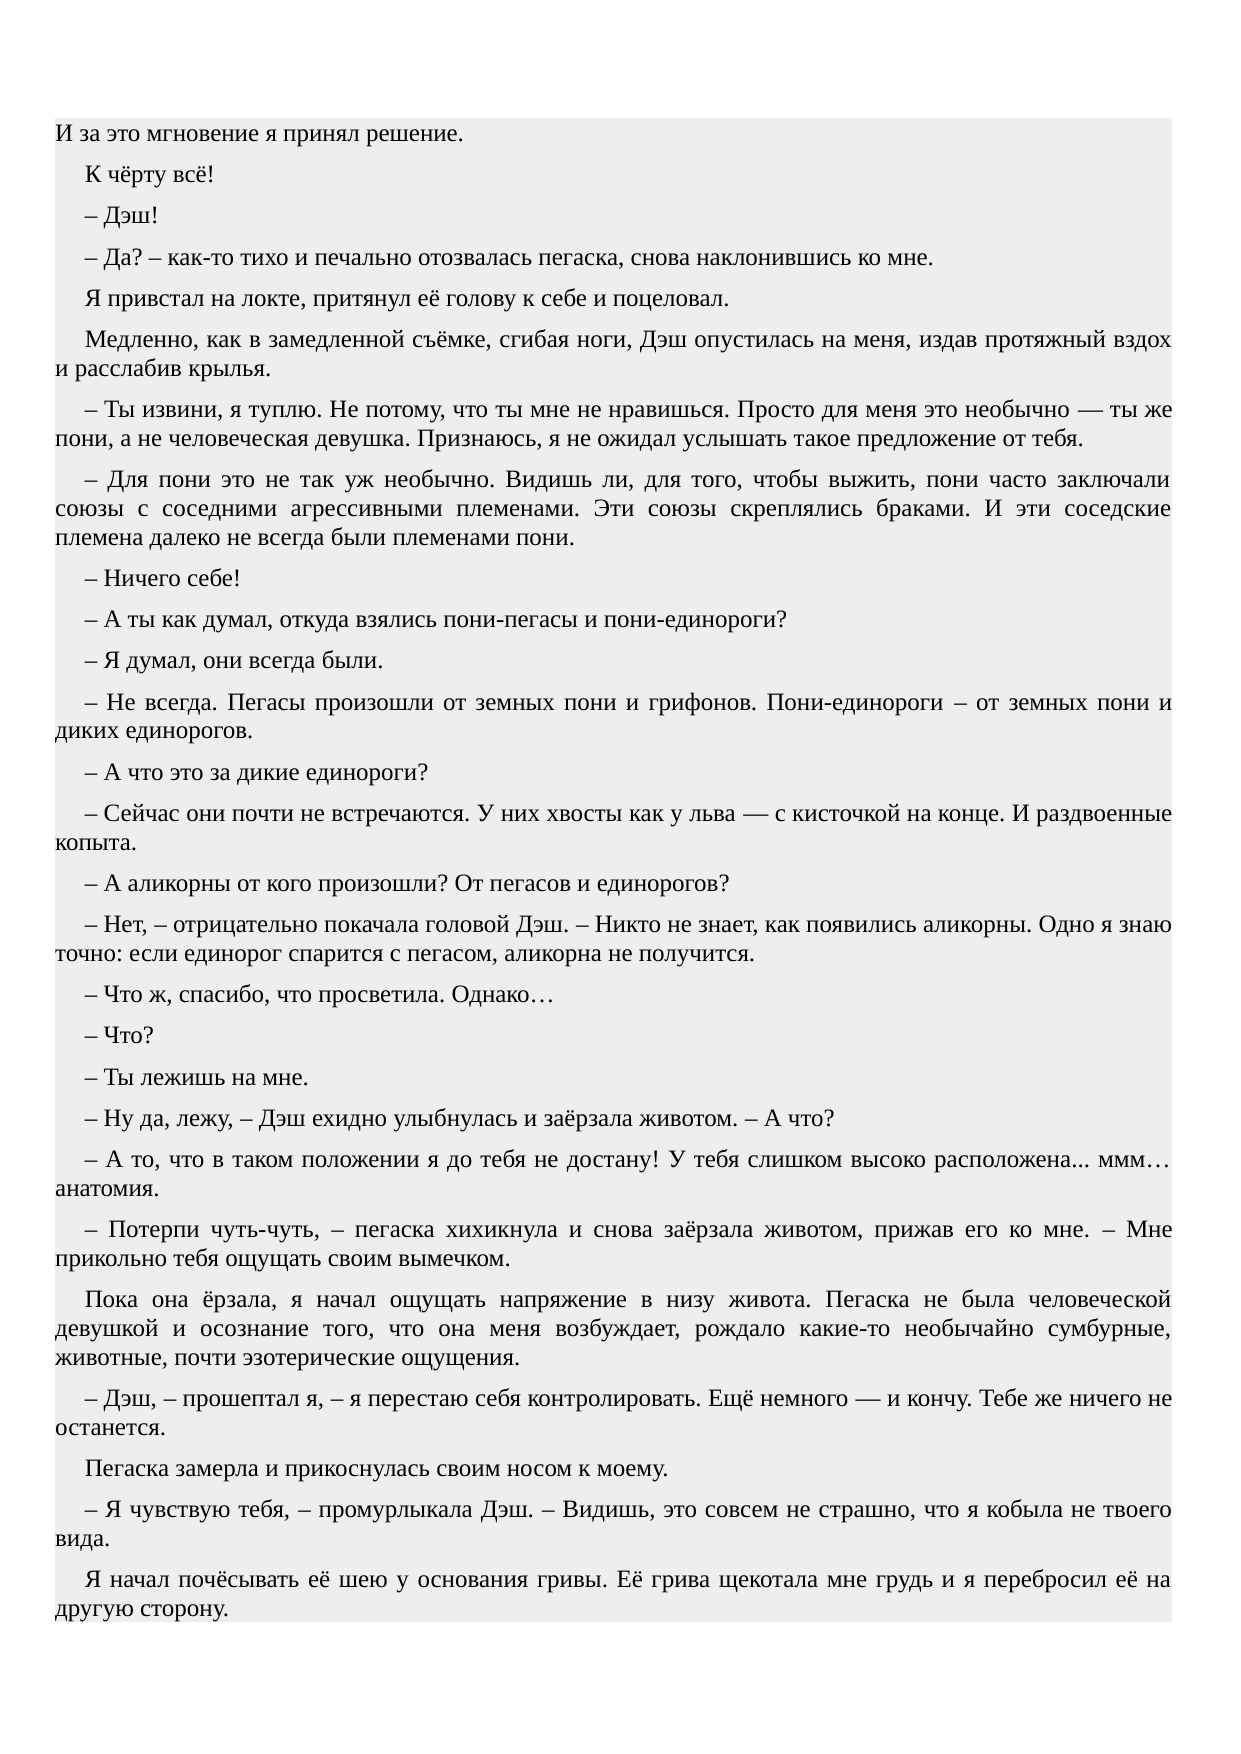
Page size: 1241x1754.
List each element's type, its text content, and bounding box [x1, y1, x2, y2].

text – Я чувствую тебя, – промурлыкала Дэш. – Видишь, это совсем не страшно, что я кобыла не твоего вида. [55, 1494, 1172, 1552]
text – Ничего себе! [55, 563, 1172, 592]
text – Сейчас они почти не встречаются. У них хвосты как у льва — с кисточкой на конце. И раздвоенные копыта. [55, 798, 1172, 856]
text – Ты извини, я туплю. Не потому, что ты мне не нравишься. Просто для меня это необычно — ты же пони, а не человеческая девушка. Признаюсь, я не ожидал услышать такое предложение от тебя. [55, 394, 1172, 452]
text – Что? [55, 1021, 1172, 1049]
text Медленно, как в замедленной съёмке, сгибая ноги, Дэш опустилась на меня, издав протяжный вздох и расслабив крылья. [55, 324, 1172, 382]
text Пока она ёрзала, я начал ощущать напряжение в низу живота. Пегаска не была человеческой девушкой и осознание того, что она меня возбуждает, рождало какие-то необычайно сумбурные, животные, почти эзотерические ощущения. [55, 1284, 1172, 1371]
text – Нет, – отрицательно покачала головой Дэш. – Никто не знает, как появились аликорны. Одно я знаю точно: если единорог спарится с пегасом, аликорна не получится. [55, 909, 1172, 967]
text – Потерпи чуть-чуть, – пегаска хихикнула и снова заёрзала животом, прижав его ко мне. – Мне прикольно тебя ощущать своим вымечком. [55, 1214, 1172, 1272]
text – А аликорны от кого произошли? От пегасов и единорогов? [55, 868, 1172, 897]
text – А то, что в таком положении я до тебя не достану! У тебя слишком высоко расположена... ммм… анатомия. [55, 1144, 1172, 1202]
text – А ты как думал, откуда взялись пони-пегасы и пони-единороги? [55, 604, 1172, 633]
text К чёрту всё! [55, 159, 1172, 188]
text – Дэш, – прошептал я, – я перестаю себя контролировать. Ещё немного — и кончу. Тебе же ничего не останется. [55, 1383, 1172, 1441]
text – А что это за дикие единороги? [55, 757, 1172, 786]
text И за это мгновение я принял решение. [55, 118, 1172, 147]
text – Ты лежишь на мне. [55, 1062, 1172, 1091]
text – Ну да, лежу, – Дэш ехидно улыбнулась и заёрзала животом. – А что? [55, 1103, 1172, 1132]
text Я начал почёсывать её шею у основания гривы. Её грива щекотала мне грудь и я перебросил её на другую сторону. [55, 1564, 1172, 1622]
text – Не всегда. Пегасы произошли от земных пони и грифонов. Пони-единороги – от земных пони и диких единорогов. [55, 687, 1172, 744]
text – Для пони это не так уж необычно. Видишь ли, для того, чтобы выжить, пони часто заключали союзы с соседними агрессивными племенами. Эти союзы скреплялись браками. И эти соседские племена далеко не всегда были племенами пони. [55, 464, 1172, 551]
text Пегаска замерла и прикоснулась своим носом к моему. [55, 1453, 1172, 1482]
text – Дэш! [55, 201, 1172, 229]
text – Да? – как-то тихо и печально отозвалась пегаска, снова наклонившись ко мне. [55, 242, 1172, 271]
text – Я думал, они всегда были. [55, 646, 1172, 674]
text Я привстал на локте, притянул её голову к себе и поцеловал. [55, 283, 1172, 312]
text – Что ж, спасибо, что просветила. Однако… [55, 979, 1172, 1008]
